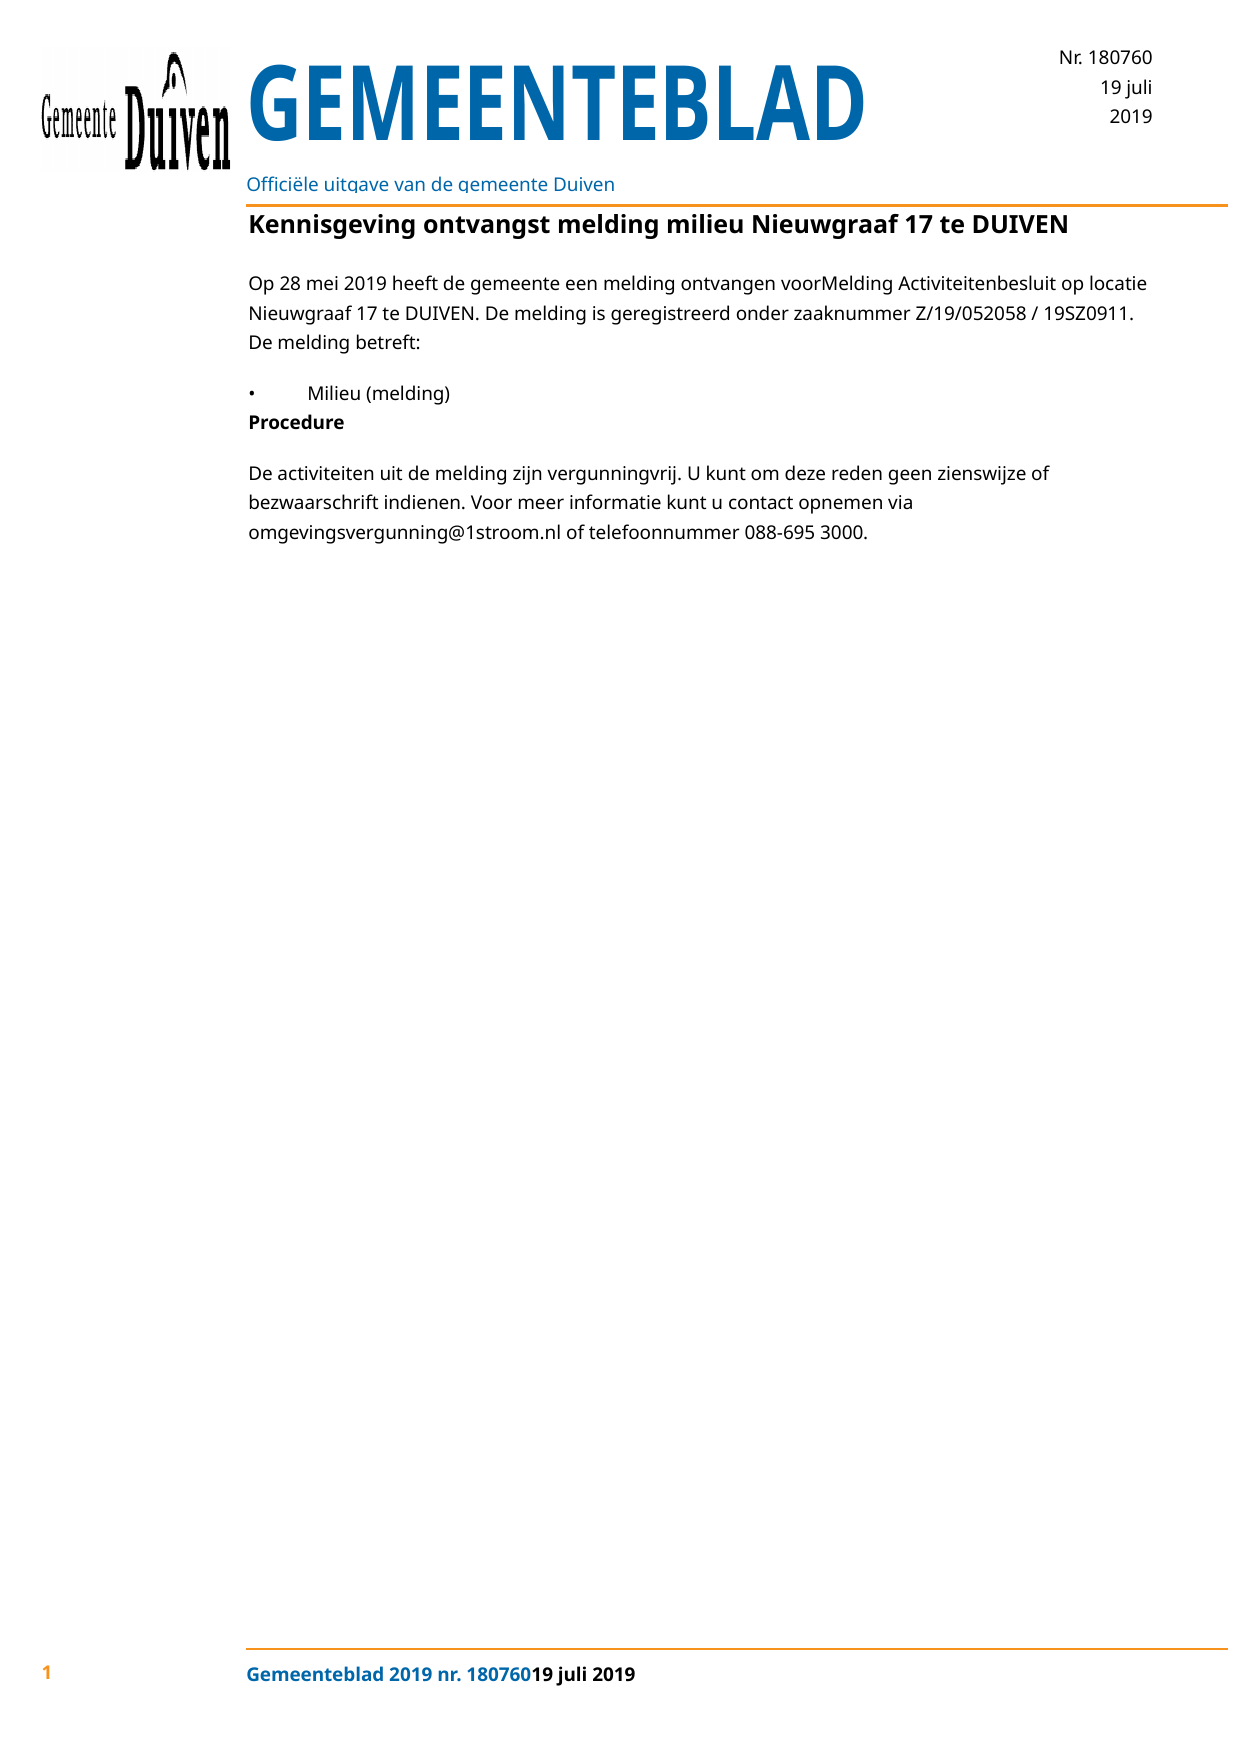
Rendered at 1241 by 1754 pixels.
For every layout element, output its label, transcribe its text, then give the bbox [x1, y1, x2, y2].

text Op 28 mei 2019 heeft de gemeente een melding ontvangen voorMelding Activiteitenbesluit op locatie Nieuwgraaf 17 te DUIVEN. De melding is geregistreerd onder zaaknummer Z/19/052058 / 19SZ0911. De melding betreft: [248, 270, 1152, 355]
text Kennisgeving ontvangst melding milieu Nieuwgraaf 17 te DUIVEN [248, 207, 1152, 241]
text De activiteiten uit de melding zijn vergunningvrij. U kunt om deze reden geen zienswijze of bezwaarschrift indienen. Voor meer informatie kunt u contact opnemen via omgevingsvergunning@1stroom.nl of telefoonnummer 088-695 3000. [248, 460, 1152, 545]
picture [41, 47, 231, 172]
text Procedure [248, 409, 1152, 435]
list Milieu (melding) [248, 380, 1152, 406]
